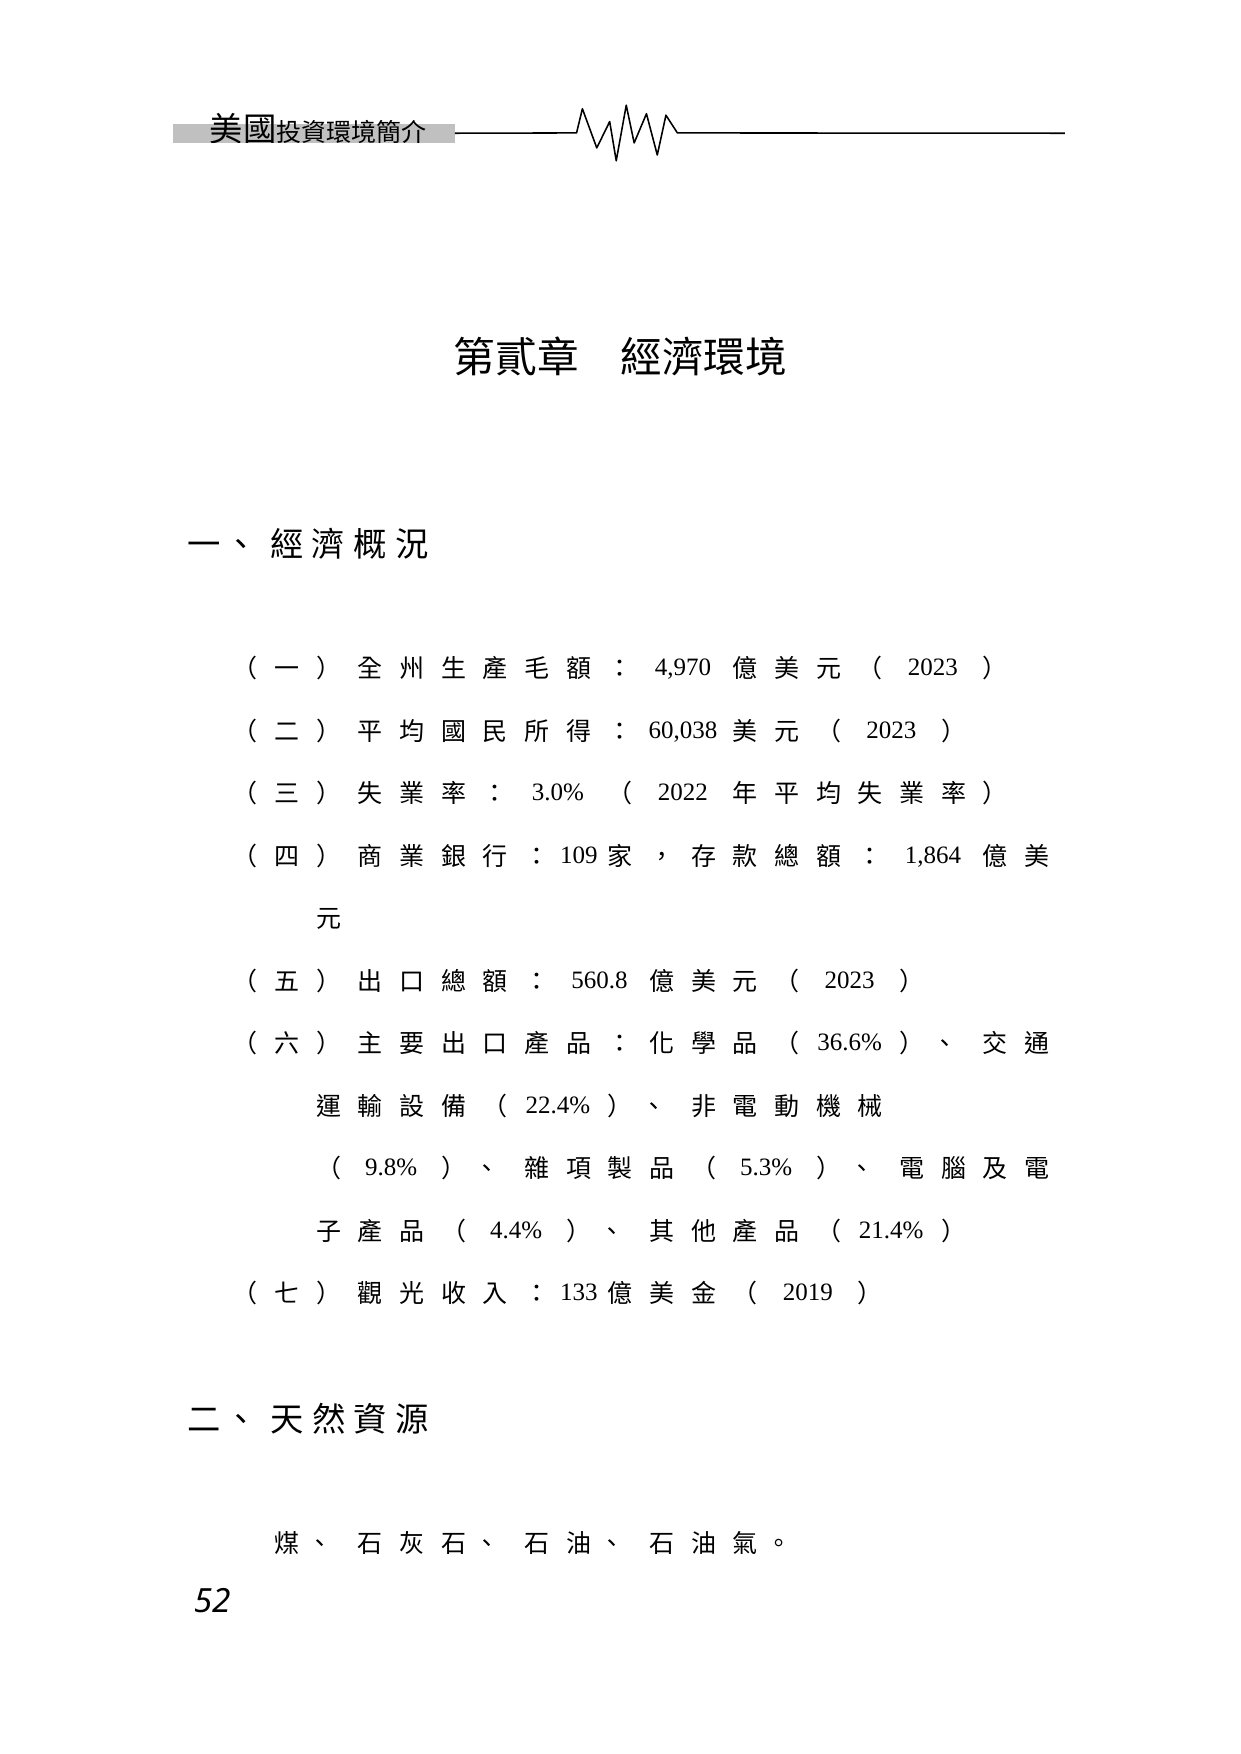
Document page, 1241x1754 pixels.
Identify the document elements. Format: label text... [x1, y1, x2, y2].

text （七）觀光收入：133億美金（2019） [207, 1250, 1058, 1313]
text 煤、石灰石、石油、石油氣。 [183, 1500, 1058, 1563]
text （三）失業率：3.0%（2022年平均失業率） [207, 750, 1058, 813]
text 第貳章 經濟環境 [183, 313, 1058, 375]
text （二）平均國民所得：60,038美元（2023） [207, 688, 1058, 750]
text 二、天然資源 [183, 1375, 1058, 1438]
text 一、經濟概況 [183, 500, 1058, 563]
text （五）出口總額：560.8億美元（2023） [207, 938, 1058, 1000]
text （四）商業銀行：109家，存款總額：1,864億美元 [207, 813, 1058, 938]
text （一）全州生產毛額：4,970億美元（2023） [207, 625, 1058, 688]
text （六）主要出口產品：化學品（36.6%）、交通運輸設備（22.4%）、非電動機械（9.8%）、雜項製品（5.3%）、電腦及電子產品（4.4%）、其他產品（21.4%） [207, 1000, 1058, 1250]
